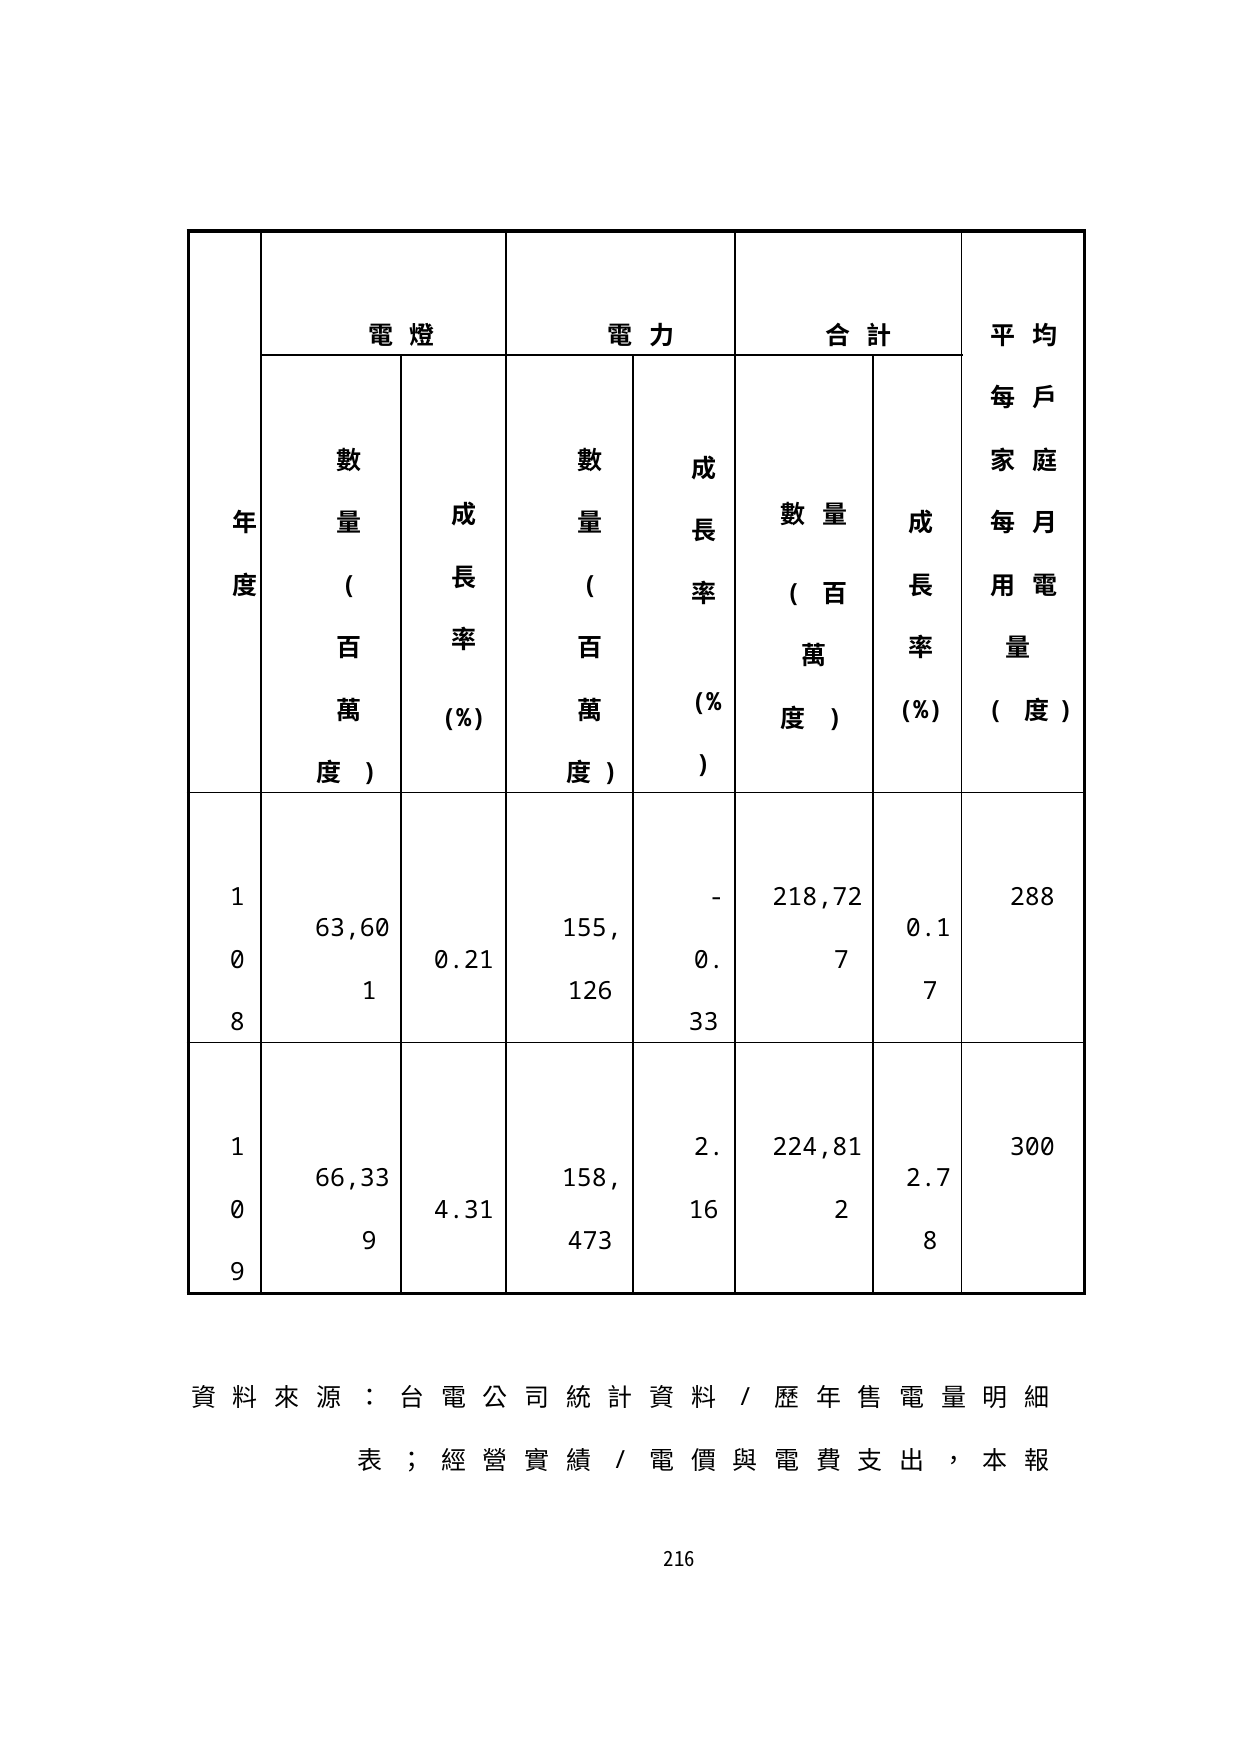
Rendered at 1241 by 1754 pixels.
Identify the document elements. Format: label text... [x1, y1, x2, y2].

table_cell 288 [962, 793, 1083, 1042]
table_header 電力 [507, 233, 734, 354]
table_header 電燈 [262, 233, 505, 354]
table_cell 成長率(%) [874, 356, 961, 792]
table_cell 63,601 [262, 793, 400, 1042]
table_cell 300 [962, 1043, 1083, 1292]
table_cell 0.17 [874, 793, 961, 1042]
table_cell 155,126 [507, 793, 632, 1042]
table_cell 0.21 [402, 793, 505, 1042]
table_cell 158,473 [507, 1043, 632, 1292]
table_header 合計 [736, 233, 961, 354]
table_cell 218,727 [736, 793, 872, 1042]
table_cell 成長率 (%) [634, 356, 734, 792]
table_cell 數量 (百萬度) [507, 356, 632, 792]
text 資料來源：台電公司統計資料/歷年售電量明細表；經營實績/電價與電費支出，本報 [183, 1354, 1058, 1479]
table_cell -0.33 [634, 793, 734, 1042]
table_cell 成長率 (%) [402, 356, 505, 792]
table_cell 數量 (百萬度) [736, 356, 872, 792]
table_header 年度 [190, 233, 260, 792]
table_cell 109 [190, 1043, 260, 1292]
table_cell 66,339 [262, 1043, 400, 1292]
table_cell 2.78 [874, 1043, 961, 1292]
table_cell 224,812 [736, 1043, 872, 1292]
table_cell 4.31 [402, 1043, 505, 1292]
table_header 平均每戶家庭每月用電量(度) [962, 233, 1083, 792]
table_cell 2.16 [634, 1043, 734, 1292]
table_cell 108 [190, 793, 260, 1042]
table_cell 數量 (百萬度) [262, 356, 400, 792]
